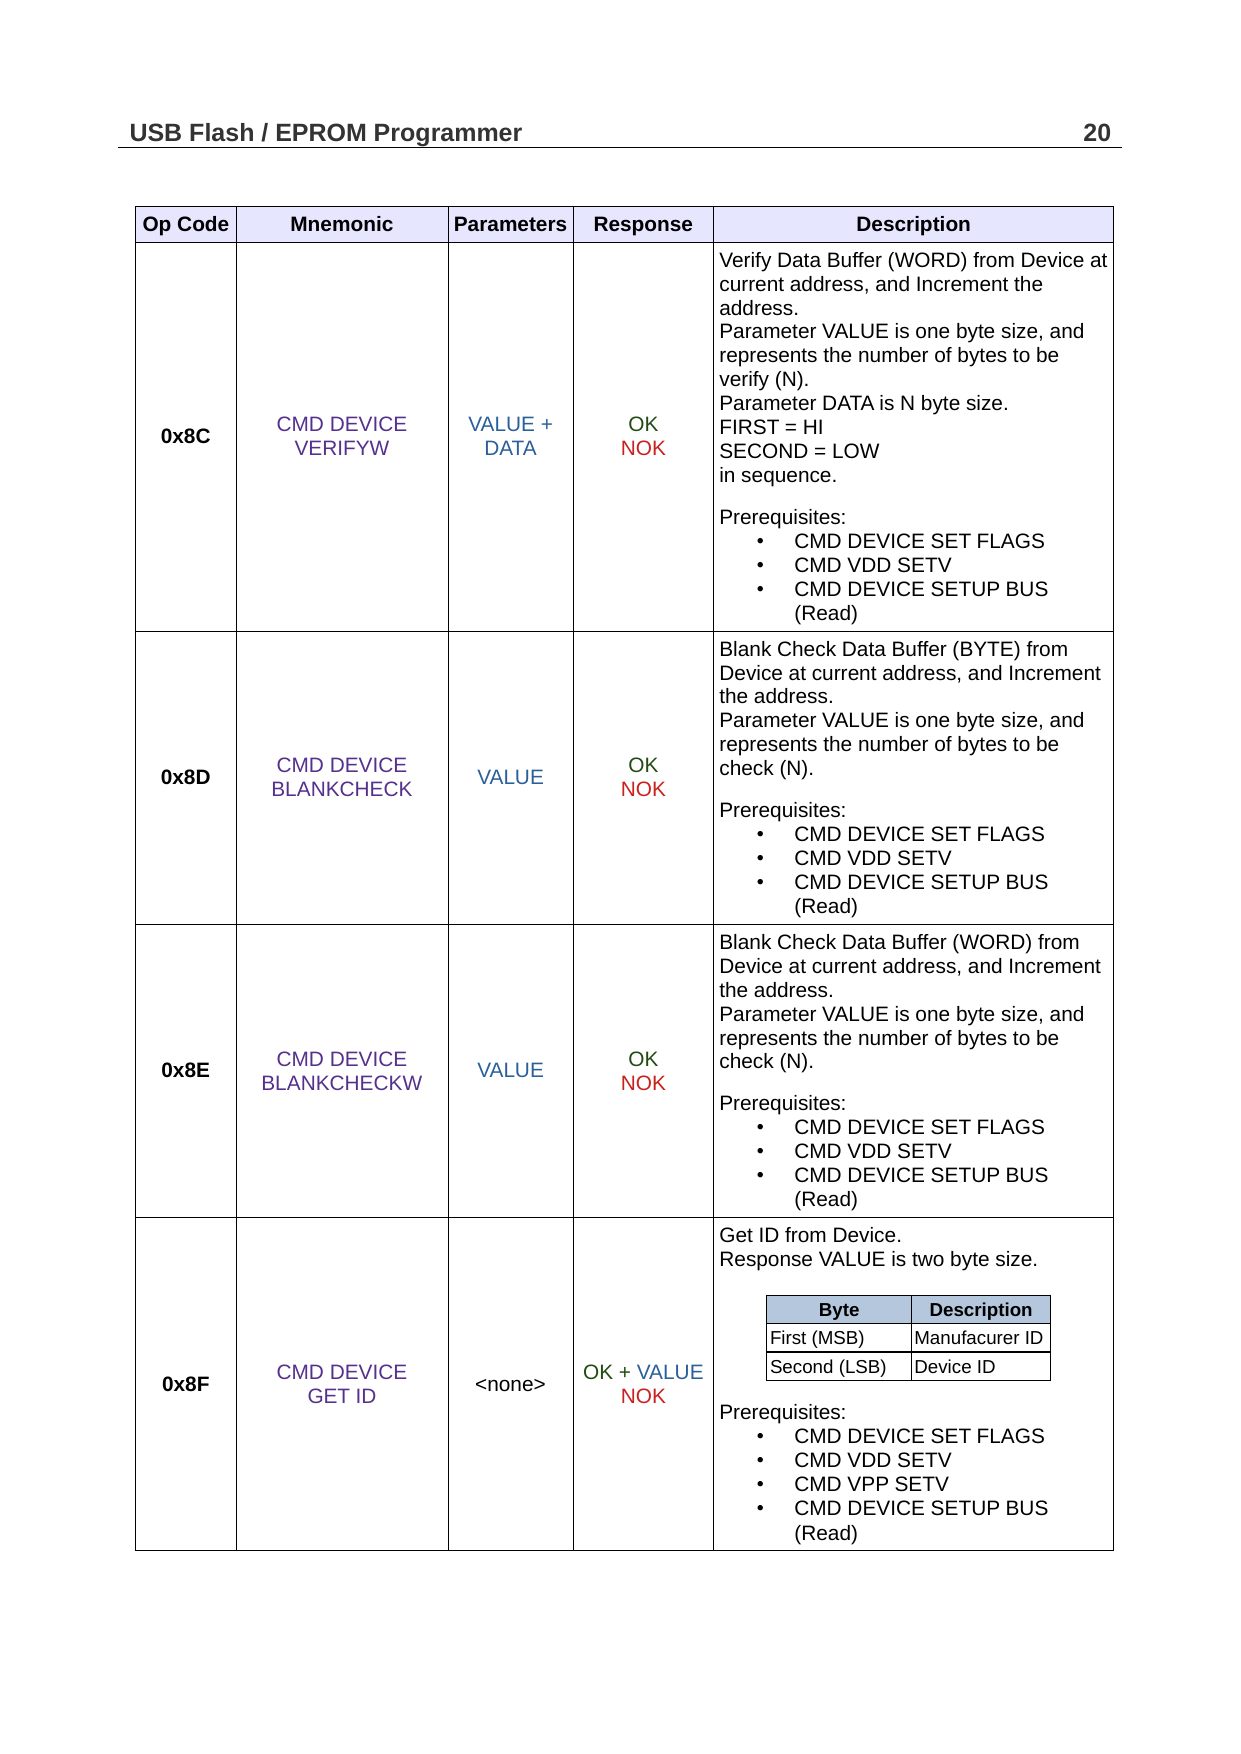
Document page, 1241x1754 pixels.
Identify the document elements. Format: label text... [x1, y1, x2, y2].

table_header Response [574, 207, 713, 242]
table_header Op Code [136, 207, 236, 242]
table_header Mnemonic [237, 207, 448, 242]
table_cell Get ID from Device. Response VALUE is two byte size. Prerequisites: CMD DEVICE SET FLAGS CMD VDD SETV CMD VPP SETV CMD DEVICE SETUP BUS (Read) [714, 1218, 1113, 1550]
table_cell VALUE + DATA [449, 243, 573, 631]
table_cell 0x8E [136, 925, 236, 1217]
table_header Description [912, 1296, 1050, 1323]
table_cell VALUE [449, 925, 573, 1217]
table_cell CMD DEVICE VERIFYW [237, 243, 448, 631]
table_header Description [714, 207, 1113, 242]
table_cell OK NOK [574, 925, 713, 1217]
table_cell Second (LSB) [767, 1353, 911, 1380]
table_cell Blank Check Data Buffer (BYTE) from Device at current address, and Increment the address. Parameter VALUE is one byte size, and represents the number of bytes to be check (N). Prerequisites: CMD DEVICE SET FLAGS CMD VDD SETV CMD DEVICE SETUP BUS (Read) [714, 632, 1113, 924]
table_cell CMD DEVICE BLANKCHECKW [237, 925, 448, 1217]
table_cell OK NOK [574, 632, 713, 924]
table_cell Blank Check Data Buffer (WORD) from Device at current address, and Increment the address. Parameter VALUE is one byte size, and represents the number of bytes to be check (N). Prerequisites: CMD DEVICE SET FLAGS CMD VDD SETV CMD DEVICE SETUP BUS (Read) [714, 925, 1113, 1217]
table_cell VALUE [449, 632, 573, 924]
table_header Parameters [449, 207, 573, 242]
table_header Byte [767, 1296, 911, 1323]
table_cell CMD DEVICE BLANKCHECK [237, 632, 448, 924]
table_cell <none> [449, 1218, 573, 1550]
table_cell 0x8D [136, 632, 236, 924]
table_cell 0x8C [136, 243, 236, 631]
table_cell Manufacurer ID [912, 1324, 1050, 1351]
table_cell OK + VALUE NOK [574, 1218, 713, 1550]
table_cell 0x8F [136, 1218, 236, 1550]
table_cell First (MSB) [767, 1324, 911, 1351]
table_cell OK NOK [574, 243, 713, 631]
table_cell CMD DEVICE GET ID [237, 1218, 448, 1550]
table_cell Verify Data Buffer (WORD) from Device at current address, and Increment the address. Parameter VALUE is one byte size, and represents the number of bytes to be verify (N). Parameter DATA is N byte size. FIRST = HI SECOND = LOW in sequence. Prerequisites: CMD DEVICE SET FLAGS CMD VDD SETV CMD DEVICE SETUP BUS (Read) [714, 243, 1113, 631]
table_cell Device ID [912, 1353, 1050, 1380]
